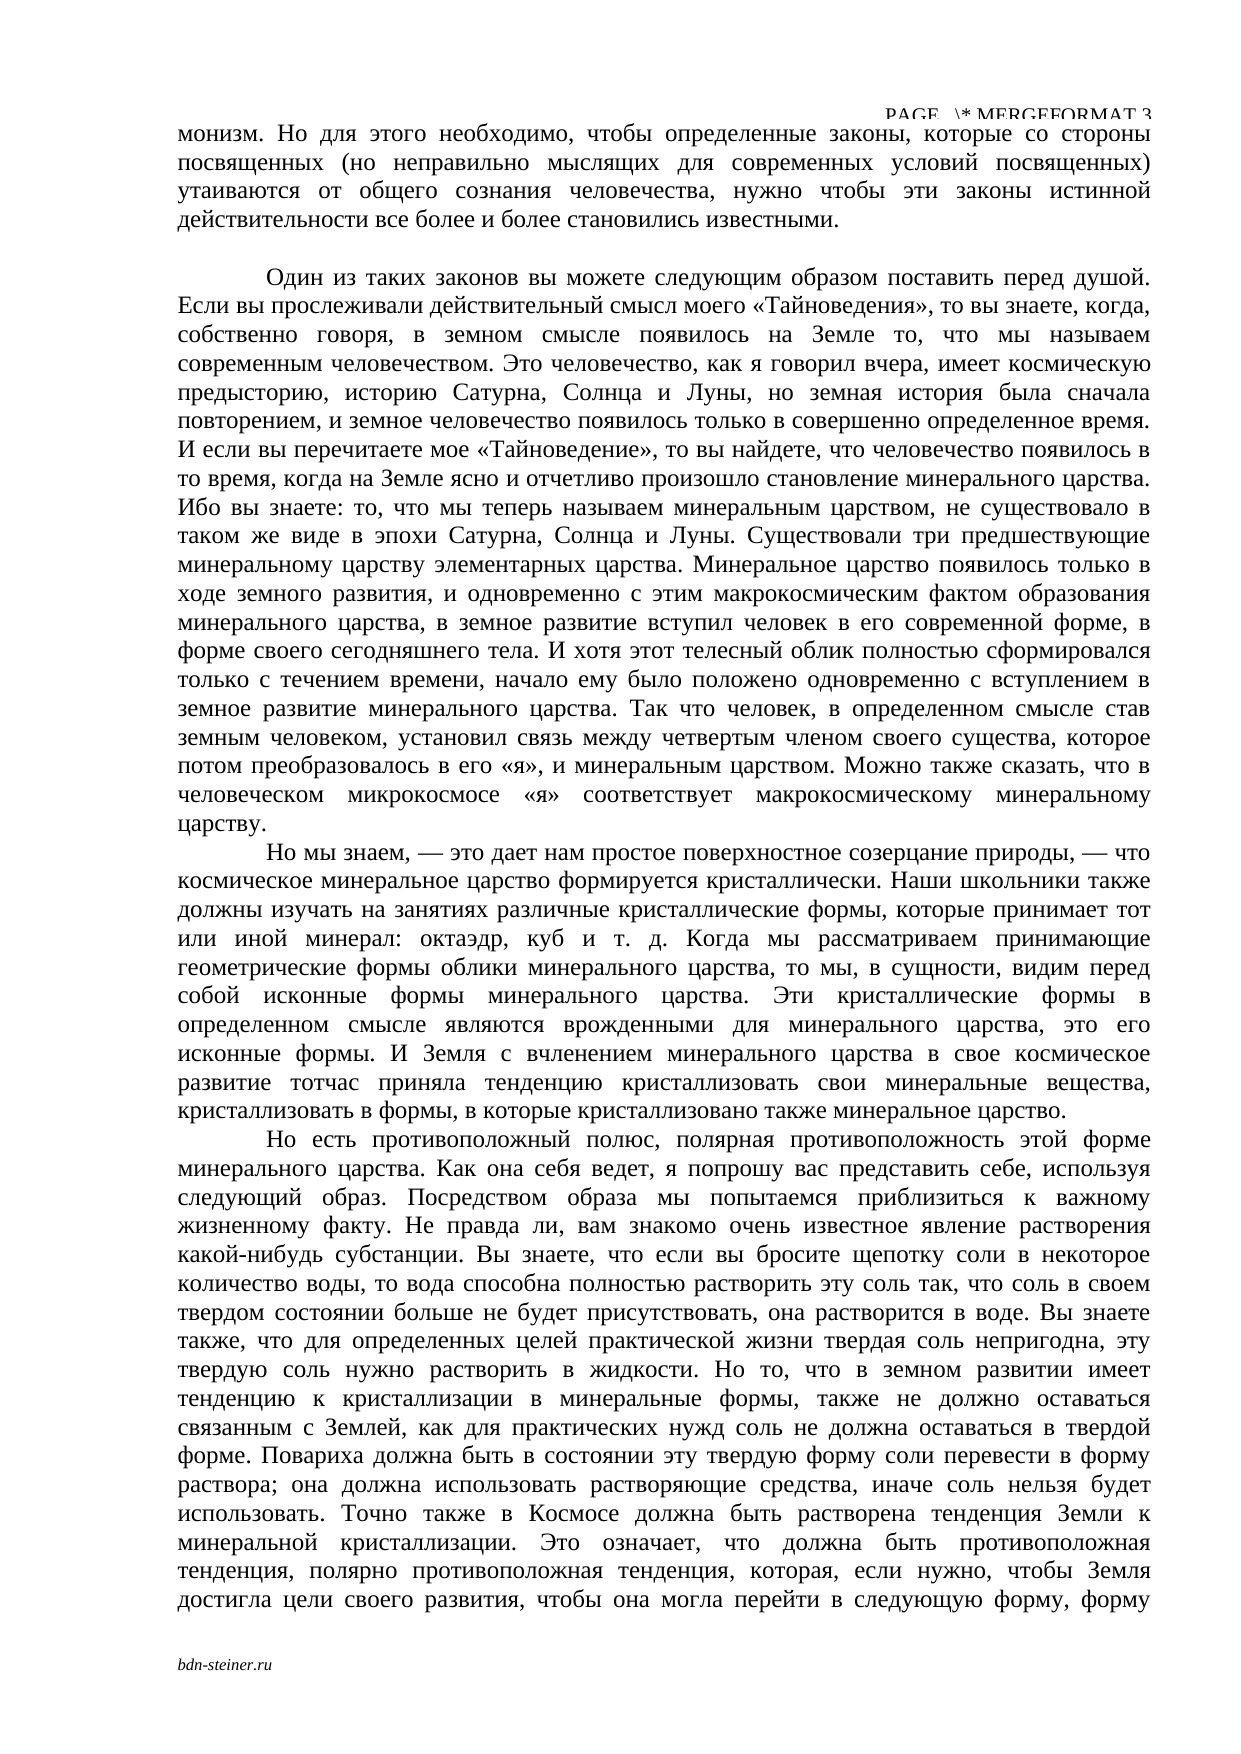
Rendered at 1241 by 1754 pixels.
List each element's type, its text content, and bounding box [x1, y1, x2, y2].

text Но мы знаем, — это дает нам простое поверхностное созерцание природы, — что космическое минеральное царство формируется кристаллически. Наши школьники также должны изучать на занятиях различные кристаллические формы, которые принимает тот или иной минерал: октаэдр, куб и т. д. Когда мы рассматриваем принимающие геометрические формы облики минерального царства, то мы, в сущности, видим перед собой исконные формы минерального царства. Эти кристаллические формы в определенном смысле являются врожденными для минерального царства, это его исконные формы. И Земля с вчленением минерального царства в свое космическое развитие тотчас приняла тенденцию кристаллизовать свои минеральные вещества, кристаллизовать в формы, в которые кристаллизовано также минеральное царство. [177, 837, 1152, 1124]
text Один из таких законов вы можете следующим образом поставить перед душой. Если вы прослеживали действительный смысл моего «Тайноведения», то вы знаете, когда, собственно говоря, в земном смысле появилось на Земле то, что мы называем современным человечеством. Это человечество, как я говорил вчера, имеет космическую предысторию, историю Сатурна, Солнца и Луны, но земная история была сначала повторением, и земное человечество появилось только в совершенно определенное время. И если вы перечитаете мое «Тайноведение», то вы найдете, что человечество появилось в то время, когда на Земле ясно и отчетливо произошло становление минерального царства. Ибо вы знаете: то, что мы теперь называем минеральным царством, не существовало в таком же виде в эпохи Сатурна, Солнца и Луны. Существовали три предшествующие минеральному царству элементарных царства. Минеральное царство появилось только в ходе земного развития, и одновременно с этим макрокосмическим фактом образования минерального царства, в земное развитие вступил человек в его современной форме, в форме своего сегодняшнего тела. И хотя этот телесный облик полностью сформировался только с течением времени, начало ему было положено одновременно с вступлением в земное развитие минерального царства. Так что человек, в определенном смысле став земным человеком, установил связь между четвертым членом своего существа, которое потом преобразовалось в его «я», и минеральным царством. Можно также сказать, что в человеческом микрокосмосе «я» соответствует макрокосмическому минеральному царству. [177, 262, 1152, 837]
text Но есть противоположный полюс, полярная противоположность этой форме минерального царства. Как она себя ведет, я попрошу вас представить себе, используя следующий образ. Посредством образа мы попытаемся приблизиться к важному жизненному факту. Не правда ли, вам знакомо очень известное явление растворения какой-нибудь субстанции. Вы знаете, что если вы бросите щепотку соли в некоторое количество воды, то вода способна полностью растворить эту соль так, что соль в своем твердом состоянии больше не будет присутствовать, она растворится в воде. Вы знаете также, что для определенных целей практической жизни твердая соль непригодна, эту твердую соль нужно растворить в жидкости. Но то, что в земном развитии имеет тенденцию к кристаллизации в минеральные формы, также не должно оставаться связанным с Землей, как для практических нужд соль не должна оставаться в твердой форме. Повариха должна быть в состоянии эту твердую форму соли перевести в форму раствора; она должна использовать растворяющие средства, иначе соль нельзя будет использовать. Точно также в Космосе должна быть растворена тенденция Земли к минеральной кристаллизации. Это означает, что должна быть противоположная тенденция, полярно противоположная тенденция, которая, если нужно, чтобы Земля достигла цели своего развития, чтобы она могла перейти в следующую форму, форму [177, 1124, 1152, 1613]
text монизм. Но для этого необходимо, чтобы определенные законы, которые со стороны посвященных (но неправильно мыслящих для современных условий посвященных) утаиваются от общего сознания человечества, нужно чтобы эти законы истинной действительности все более и более становились известными. [177, 118, 1152, 233]
